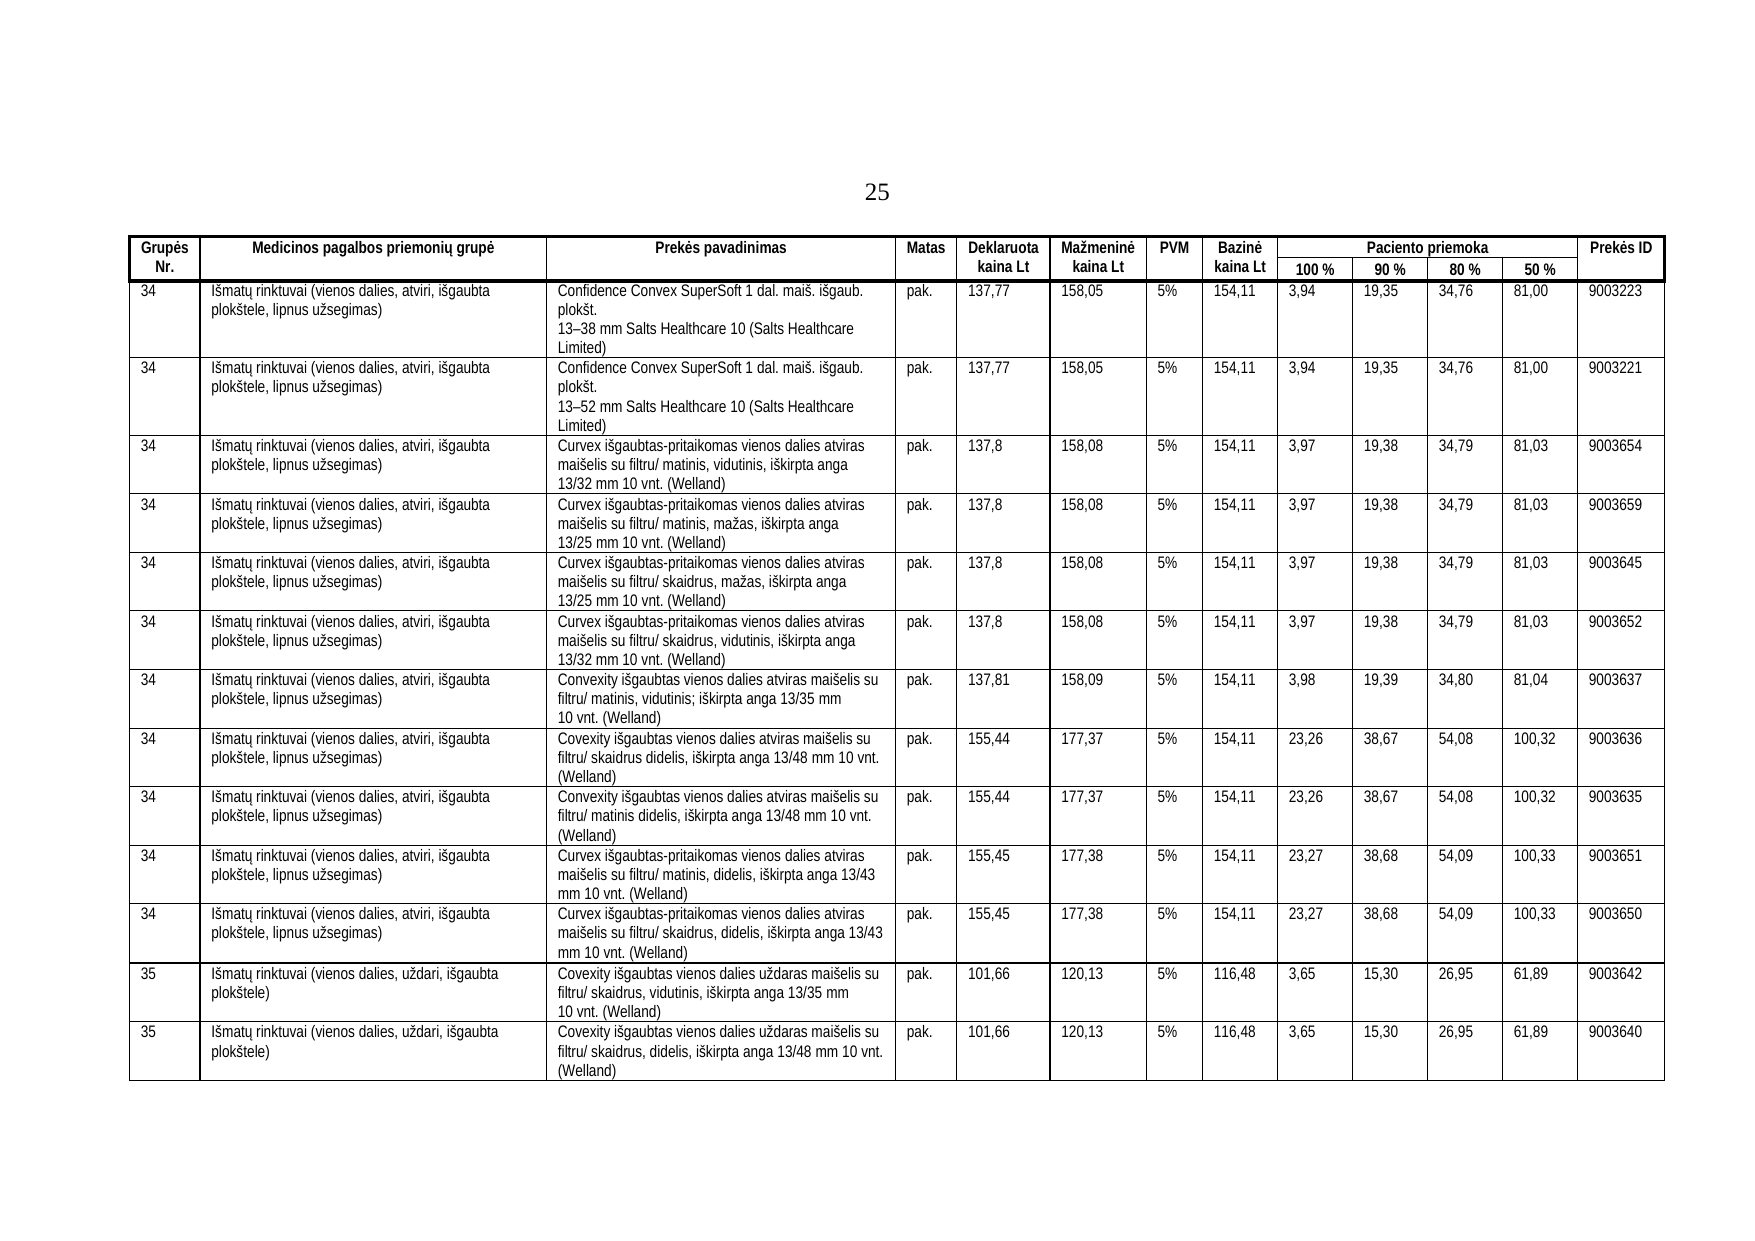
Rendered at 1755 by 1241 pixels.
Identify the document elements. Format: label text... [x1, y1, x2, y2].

table_cell 101,66 [957, 964, 1049, 1021]
table_cell 158,08 [1051, 436, 1146, 493]
table_cell 5% [1147, 494, 1202, 552]
table_cell 9003640 [1578, 1022, 1664, 1080]
table_cell 9003636 [1578, 729, 1664, 786]
table_cell pak. [896, 670, 956, 727]
table_cell 5% [1147, 283, 1202, 357]
table_cell 155,45 [957, 904, 1049, 962]
table_cell 100 % [1278, 258, 1352, 279]
table_cell Curvex išgaubtas-pritaikomas vienos dalies atviras maišelis su filtru/ matinis, vidutinis, iškirpta anga 13/32 mm 10 vnt. (Welland) [547, 436, 895, 493]
table_cell Confidence Convex SuperSoft 1 dal. maiš. išgaub. plokšt. 13–52 mm Salts Healthcare 10 (Salts Healthcare Limited) [547, 358, 895, 435]
table_cell 34,79 [1428, 611, 1502, 669]
table_cell Išmatų rinktuvai (vienos dalies, atviri, išgaubta plokštele, lipnus užsegimas) [201, 729, 546, 786]
table_cell 3,94 [1278, 283, 1352, 357]
table_cell 155,44 [957, 729, 1049, 786]
table_cell 34,79 [1428, 553, 1502, 610]
table_cell 15,30 [1353, 1022, 1427, 1080]
table_cell 54,08 [1428, 787, 1502, 844]
table_cell 177,37 [1051, 729, 1146, 786]
table_cell 9003654 [1578, 436, 1664, 493]
table_cell 35 [130, 964, 199, 1021]
table_cell 154,11 [1203, 670, 1277, 727]
table_cell 3,98 [1278, 670, 1352, 727]
table_cell 137,8 [957, 611, 1049, 669]
table_cell 3,97 [1278, 494, 1352, 552]
table_cell 5% [1147, 964, 1202, 1021]
table_cell Išmatų rinktuvai (vienos dalies, atviri, išgaubta plokštele, lipnus užsegimas) [201, 611, 546, 669]
table_cell Išmatų rinktuvai (vienos dalies, atviri, išgaubta plokštele, lipnus užsegimas) [201, 358, 546, 435]
table_cell 100,33 [1503, 904, 1577, 962]
table_cell 34,76 [1428, 283, 1502, 357]
table_cell 9003637 [1578, 670, 1664, 727]
table_cell pak. [896, 611, 956, 669]
table_cell 137,8 [957, 553, 1049, 610]
table_cell 101,66 [957, 1022, 1049, 1080]
table_cell 9003635 [1578, 787, 1664, 844]
table_header Prekės ID [1578, 238, 1663, 279]
table_cell 34 [130, 436, 199, 493]
table_cell 5% [1147, 846, 1202, 903]
table_cell Išmatų rinktuvai (vienos dalies, atviri, išgaubta plokštele, lipnus užsegimas) [201, 494, 546, 552]
table_cell pak. [896, 1022, 956, 1080]
table_cell Convexity išgaubtas vienos dalies atviras maišelis su filtru/ matinis, vidutinis; iškirpta anga 13/35 mm 10 vnt. (Welland) [547, 670, 895, 727]
table_cell Curvex išgaubtas-pritaikomas vienos dalies atviras maišelis su filtru/ skaidrus, didelis, iškirpta anga 13/43 mm 10 vnt. (Welland) [547, 904, 895, 962]
table_cell 155,44 [957, 787, 1049, 844]
table_cell 34 [130, 729, 199, 786]
table_cell 19,38 [1353, 436, 1427, 493]
table_cell 19,39 [1353, 670, 1427, 727]
table_cell 5% [1147, 729, 1202, 786]
table_cell pak. [896, 436, 956, 493]
table_header Prekės pavadinimas [547, 238, 895, 279]
table_cell 34 [130, 611, 199, 669]
table_cell 54,08 [1428, 729, 1502, 786]
table_cell pak. [896, 358, 956, 435]
table_cell Išmatų rinktuvai (vienos dalies, atviri, išgaubta plokštele, lipnus užsegimas) [201, 904, 546, 962]
table_cell 15,30 [1353, 964, 1427, 1021]
table_cell 35 [130, 1022, 199, 1080]
table_cell Išmatų rinktuvai (vienos dalies, uždari, išgaubta plokštele) [201, 964, 546, 1021]
table_cell 34 [130, 494, 199, 552]
table_cell 90 % [1353, 258, 1427, 279]
table_cell 61,89 [1503, 1022, 1577, 1080]
table_cell 34,80 [1428, 670, 1502, 727]
table_cell 5% [1147, 904, 1202, 962]
table_cell 137,77 [957, 358, 1049, 435]
table_cell 9003650 [1578, 904, 1664, 962]
table_cell 9003652 [1578, 611, 1664, 669]
table_cell pak. [896, 553, 956, 610]
table_header Grupės Nr. [131, 238, 199, 279]
table_cell 154,11 [1203, 494, 1277, 552]
table_header Bazinė kaina Lt [1203, 238, 1277, 279]
table_cell 50 % [1503, 258, 1577, 279]
table_cell Curvex išgaubtas-pritaikomas vienos dalies atviras maišelis su filtru/ skaidrus, mažas, iškirpta anga 13/25 mm 10 vnt. (Welland) [547, 553, 895, 610]
table_cell 3,97 [1278, 611, 1352, 669]
table_cell 38,67 [1353, 729, 1427, 786]
table_cell pak. [896, 494, 956, 552]
table_cell 120,13 [1051, 1022, 1146, 1080]
table_cell 34,79 [1428, 436, 1502, 493]
table_cell 158,08 [1051, 553, 1146, 610]
table_cell 81,00 [1503, 283, 1577, 357]
table_cell 154,11 [1203, 846, 1277, 903]
table_cell Išmatų rinktuvai (vienos dalies, atviri, išgaubta plokštele, lipnus užsegimas) [201, 670, 546, 727]
table_cell 81,04 [1503, 670, 1577, 727]
table_cell Convexity išgaubtas vienos dalies atviras maišelis su filtru/ matinis didelis, iškirpta anga 13/48 mm 10 vnt. (Welland) [547, 787, 895, 844]
table_cell 3,65 [1278, 964, 1352, 1021]
table_cell 61,89 [1503, 964, 1577, 1021]
table_cell pak. [896, 787, 956, 844]
table_cell 154,11 [1203, 283, 1277, 357]
table_cell 120,13 [1051, 964, 1146, 1021]
table_cell 5% [1147, 670, 1202, 727]
table_cell 158,08 [1051, 494, 1146, 552]
table_cell 9003659 [1578, 494, 1664, 552]
table_cell 81,03 [1503, 611, 1577, 669]
table_cell 19,35 [1353, 358, 1427, 435]
table_cell 137,8 [957, 436, 1049, 493]
table_cell 54,09 [1428, 846, 1502, 903]
table_cell 137,77 [957, 283, 1049, 357]
table_cell 34 [130, 787, 199, 844]
table_cell 177,38 [1051, 846, 1146, 903]
table_cell Covexity išgaubtas vienos dalies atviras maišelis su filtru/ skaidrus didelis, iškirpta anga 13/48 mm 10 vnt. (Welland) [547, 729, 895, 786]
table_cell 81,03 [1503, 494, 1577, 552]
table_cell 5% [1147, 436, 1202, 493]
table_cell 80 % [1428, 258, 1502, 279]
table_cell 5% [1147, 358, 1202, 435]
table_cell 23,27 [1278, 904, 1352, 962]
table_cell 34 [130, 358, 199, 435]
table_cell pak. [896, 283, 956, 357]
table_cell Curvex išgaubtas-pritaikomas vienos dalies atviras maišelis su filtru/ matinis, didelis, iškirpta anga 13/43 mm 10 vnt. (Welland) [547, 846, 895, 903]
table_cell 81,03 [1503, 553, 1577, 610]
table_cell 26,95 [1428, 1022, 1502, 1080]
table_header Deklaruota kaina Lt [957, 238, 1049, 279]
table_cell 9003642 [1578, 964, 1664, 1021]
table_cell 34 [130, 553, 199, 610]
table_cell Covexity išgaubtas vienos dalies uždaras maišelis su filtru/ skaidrus, didelis, iškirpta anga 13/48 mm 10 vnt. (Welland) [547, 1022, 895, 1080]
table_cell 9003651 [1578, 846, 1664, 903]
table_cell Išmatų rinktuvai (vienos dalies, atviri, išgaubta plokštele, lipnus užsegimas) [201, 787, 546, 844]
table_cell 3,97 [1278, 436, 1352, 493]
table_cell 38,68 [1353, 904, 1427, 962]
table_cell 34 [130, 283, 199, 357]
table_cell 137,8 [957, 494, 1049, 552]
table_cell 5% [1147, 611, 1202, 669]
table_cell 100,32 [1503, 787, 1577, 844]
table_cell 34 [130, 904, 199, 962]
table_cell pak. [896, 846, 956, 903]
table_cell 154,11 [1203, 358, 1277, 435]
table_cell 19,38 [1353, 494, 1427, 552]
table_cell 158,05 [1051, 283, 1146, 357]
table_cell 9003223 [1578, 283, 1664, 357]
table_cell 177,38 [1051, 904, 1146, 962]
table_cell 100,33 [1503, 846, 1577, 903]
table_cell 38,67 [1353, 787, 1427, 844]
table_cell 155,45 [957, 846, 1049, 903]
table_cell 23,26 [1278, 729, 1352, 786]
table_cell Išmatų rinktuvai (vienos dalies, atviri, išgaubta plokštele, lipnus užsegimas) [201, 553, 546, 610]
table_cell 9003645 [1578, 553, 1664, 610]
table_header Paciento priemoka [1278, 238, 1577, 257]
table_cell 116,48 [1203, 964, 1277, 1021]
table_cell 154,11 [1203, 553, 1277, 610]
table_cell pak. [896, 964, 956, 1021]
table_cell pak. [896, 729, 956, 786]
table_cell 137,81 [957, 670, 1049, 727]
table_cell Curvex išgaubtas-pritaikomas vienos dalies atviras maišelis su filtru/ skaidrus, vidutinis, iškirpta anga 13/32 mm 10 vnt. (Welland) [547, 611, 895, 669]
table_cell 100,32 [1503, 729, 1577, 786]
table_cell 116,48 [1203, 1022, 1277, 1080]
table_cell Išmatų rinktuvai (vienos dalies, uždari, išgaubta plokštele) [201, 1022, 546, 1080]
table_cell 154,11 [1203, 904, 1277, 962]
table_cell Išmatų rinktuvai (vienos dalies, atviri, išgaubta plokštele, lipnus užsegimas) [201, 846, 546, 903]
table_cell 19,38 [1353, 553, 1427, 610]
table_cell 34 [130, 670, 199, 727]
table_cell 81,03 [1503, 436, 1577, 493]
table_cell 158,05 [1051, 358, 1146, 435]
table_cell Išmatų rinktuvai (vienos dalies, atviri, išgaubta plokštele, lipnus užsegimas) [201, 436, 546, 493]
table_cell 154,11 [1203, 436, 1277, 493]
table_cell 177,37 [1051, 787, 1146, 844]
table_cell 38,68 [1353, 846, 1427, 903]
table_cell 5% [1147, 553, 1202, 610]
table_header Mažmeninė kaina Lt [1051, 238, 1146, 279]
table_cell Išmatų rinktuvai (vienos dalies, atviri, išgaubta plokštele, lipnus užsegimas) [201, 283, 546, 357]
table_header Matas [896, 238, 956, 279]
table_cell 154,11 [1203, 729, 1277, 786]
table_cell 9003221 [1578, 358, 1664, 435]
table_cell 154,11 [1203, 787, 1277, 844]
table_cell 3,97 [1278, 553, 1352, 610]
table_cell 34 [130, 846, 199, 903]
table_cell 26,95 [1428, 964, 1502, 1021]
table_cell 23,26 [1278, 787, 1352, 844]
table_cell 158,09 [1051, 670, 1146, 727]
table_cell pak. [896, 904, 956, 962]
table_cell 19,38 [1353, 611, 1427, 669]
table_cell 81,00 [1503, 358, 1577, 435]
table_cell Confidence Convex SuperSoft 1 dal. maiš. išgaub. plokšt. 13–38 mm Salts Healthcare 10 (Salts Healthcare Limited) [547, 283, 895, 357]
table_cell 3,94 [1278, 358, 1352, 435]
table_cell 158,08 [1051, 611, 1146, 669]
table_cell 154,11 [1203, 611, 1277, 669]
table_cell 34,76 [1428, 358, 1502, 435]
table_cell 34,79 [1428, 494, 1502, 552]
table_cell 5% [1147, 787, 1202, 844]
table_cell 5% [1147, 1022, 1202, 1080]
table_cell 3,65 [1278, 1022, 1352, 1080]
table_header Medicinos pagalbos priemonių grupė [201, 238, 546, 279]
table_cell 19,35 [1353, 283, 1427, 357]
table_cell Covexity išgaubtas vienos dalies uždaras maišelis su filtru/ skaidrus, vidutinis, iškirpta anga 13/35 mm 10 vnt. (Welland) [547, 964, 895, 1021]
table_cell 23,27 [1278, 846, 1352, 903]
table_header PVM [1147, 238, 1202, 279]
table_cell Curvex išgaubtas-pritaikomas vienos dalies atviras maišelis su filtru/ matinis, mažas, iškirpta anga 13/25 mm 10 vnt. (Welland) [547, 494, 895, 552]
table_cell 54,09 [1428, 904, 1502, 962]
